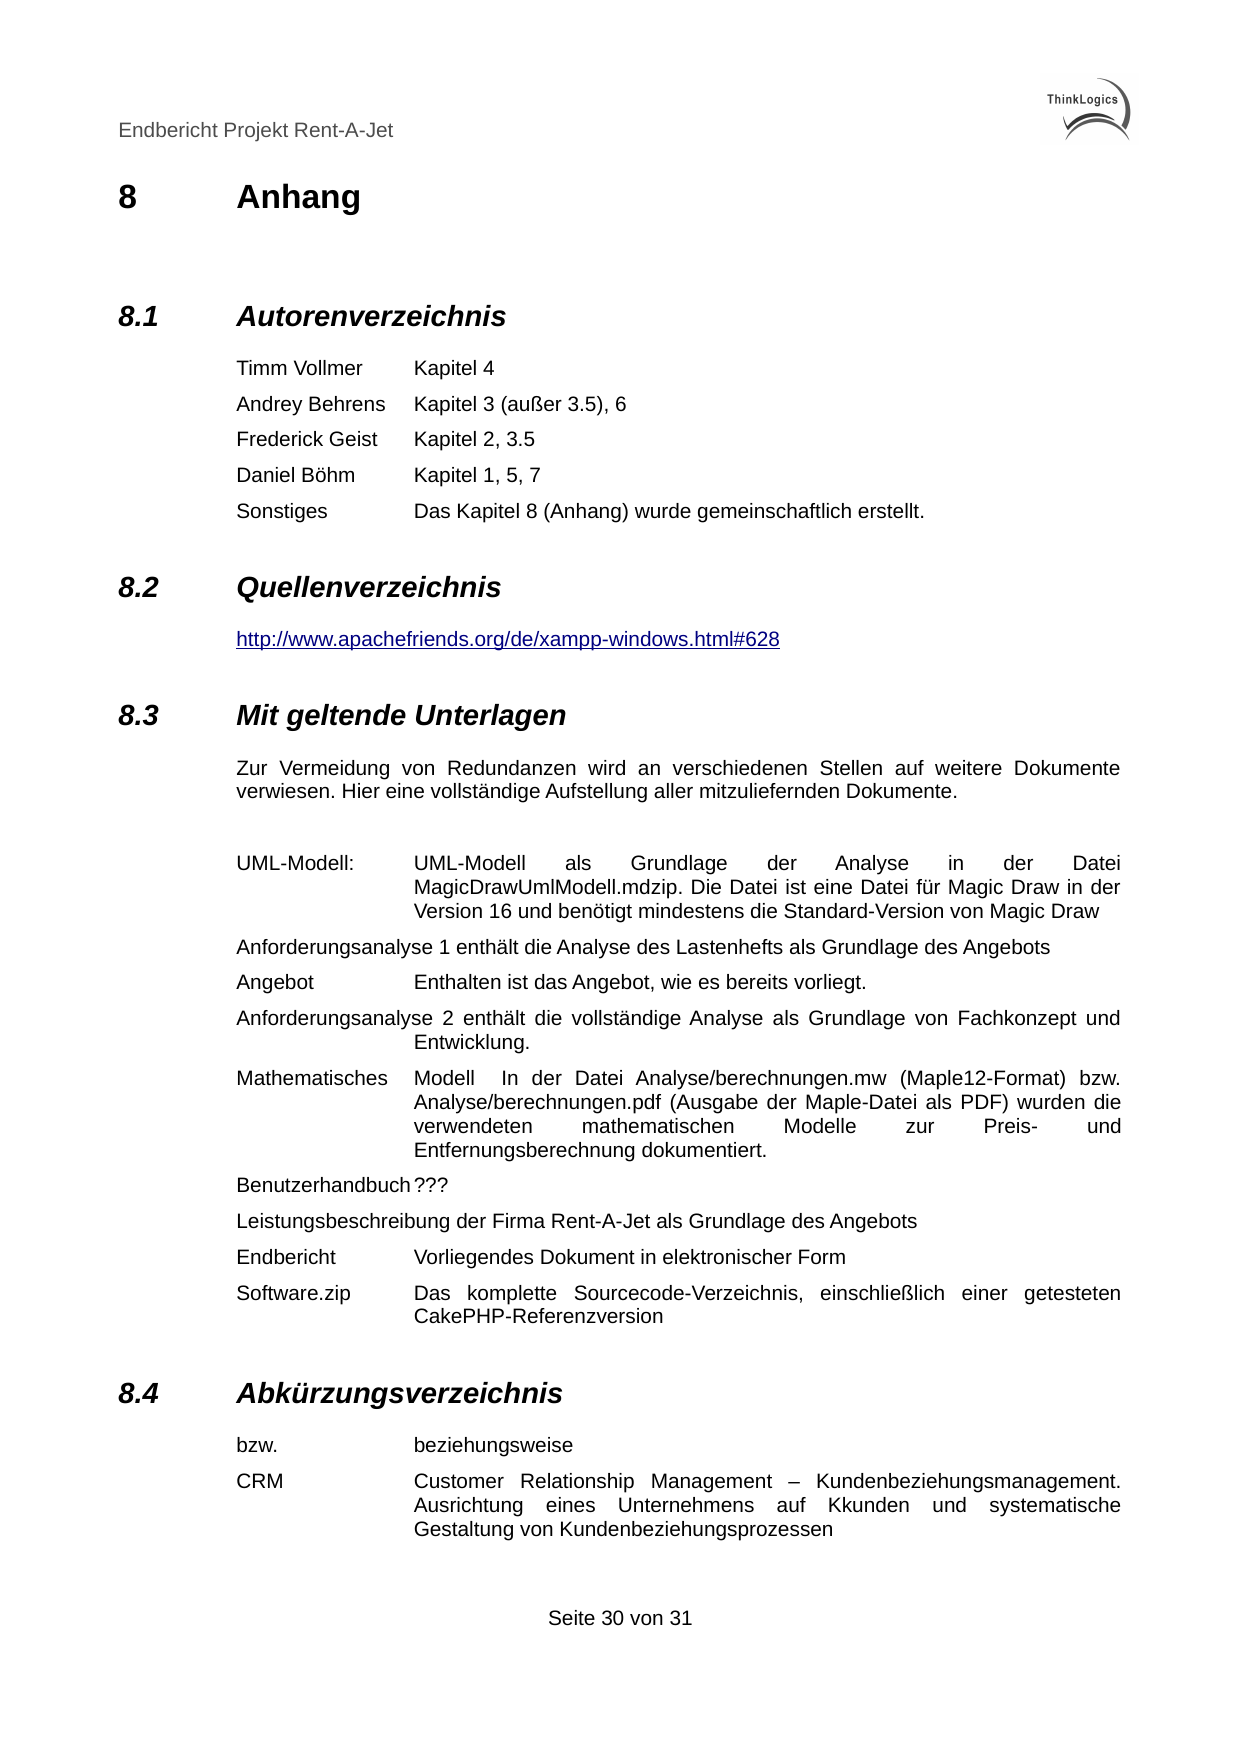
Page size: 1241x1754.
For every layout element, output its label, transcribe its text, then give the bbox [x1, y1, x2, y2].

subtitle Mit geltende Unterlagen [118, 698, 1122, 732]
text Anforderungsanalyse 1 enthält die Analyse des Lastenhefts als Grundlage des Angebots [236, 934, 1122, 958]
subtitle Anhang [118, 177, 1122, 216]
text Anforderungsanalyse 2 enthält die vollständige Analyse als Grundlage von Fachkonzept und Entwicklung. [236, 1006, 1122, 1054]
subtitle Quellenverzeichnis [118, 570, 1122, 603]
text UML-Modell: UML-Modell als Grundlage der Analyse in der Datei MagicDrawUmlModell.mdzip. Die Datei ist eine Datei für Magic Draw in der Version 16 und benötigt mindestens die Standard-Version von Magic Draw [236, 851, 1122, 923]
text http://www.apachefriends.org/de/xampp-windows.html#628 [236, 627, 1122, 651]
text CRM Customer Relationship Management – Kundenbeziehungsmanagement. Ausrichtung eines Unternehmens auf Kkunden und systematische Gestaltung von Kundenbeziehungsprozessen [236, 1468, 1122, 1540]
text Benutzerhandbuch ??? [236, 1173, 1122, 1197]
text Timm Vollmer Kapitel 4 [236, 356, 1122, 380]
text Frederick Geist Kapitel 2, 3.5 [236, 427, 1122, 451]
text Angebot Enthalten ist das Angebot, wie es bereits vorliegt. [236, 970, 1122, 994]
text Daniel Böhm Kapitel 1, 5, 7 [236, 463, 1122, 487]
text Andrey Behrens Kapitel 3 (außer 3.5), 6 [236, 392, 1122, 416]
text Mathematisches Modell In der Datei Analyse/berechnungen.mw (Maple12-Format) bzw. Analyse/berechnungen.pdf (Ausgabe der Maple-Datei als PDF) wurden die verwendeten mathematischen Modelle zur Preis- und Entfernungsberechnung dokumentiert. [236, 1066, 1122, 1161]
text Zur Vermeidung von Redundanzen wird an verschiedenen Stellen auf weitere Dokumente verwiesen. Hier eine vollständige Aufstellung aller mitzuliefernden Dokumente. [236, 755, 1122, 803]
subtitle Autorenverzeichnis [118, 299, 1122, 332]
text bzw. beziehungsweise [236, 1433, 1122, 1457]
text Sonstiges Das Kapitel 8 (Anhang) wurde gemeinschaftlich erstellt. [236, 499, 1122, 523]
subtitle Abkürzungsverzeichnis [118, 1376, 1122, 1409]
text Endbericht Vorliegendes Dokument in elektronischer Form [236, 1245, 1122, 1269]
text Leistungsbeschreibung der Firma Rent-A-Jet als Grundlage des Angebots [236, 1209, 1122, 1233]
text Software.zip Das komplette Sourcecode-Verzeichnis, einschließlich einer getesteten CakePHP-Referenzversion [236, 1280, 1122, 1328]
